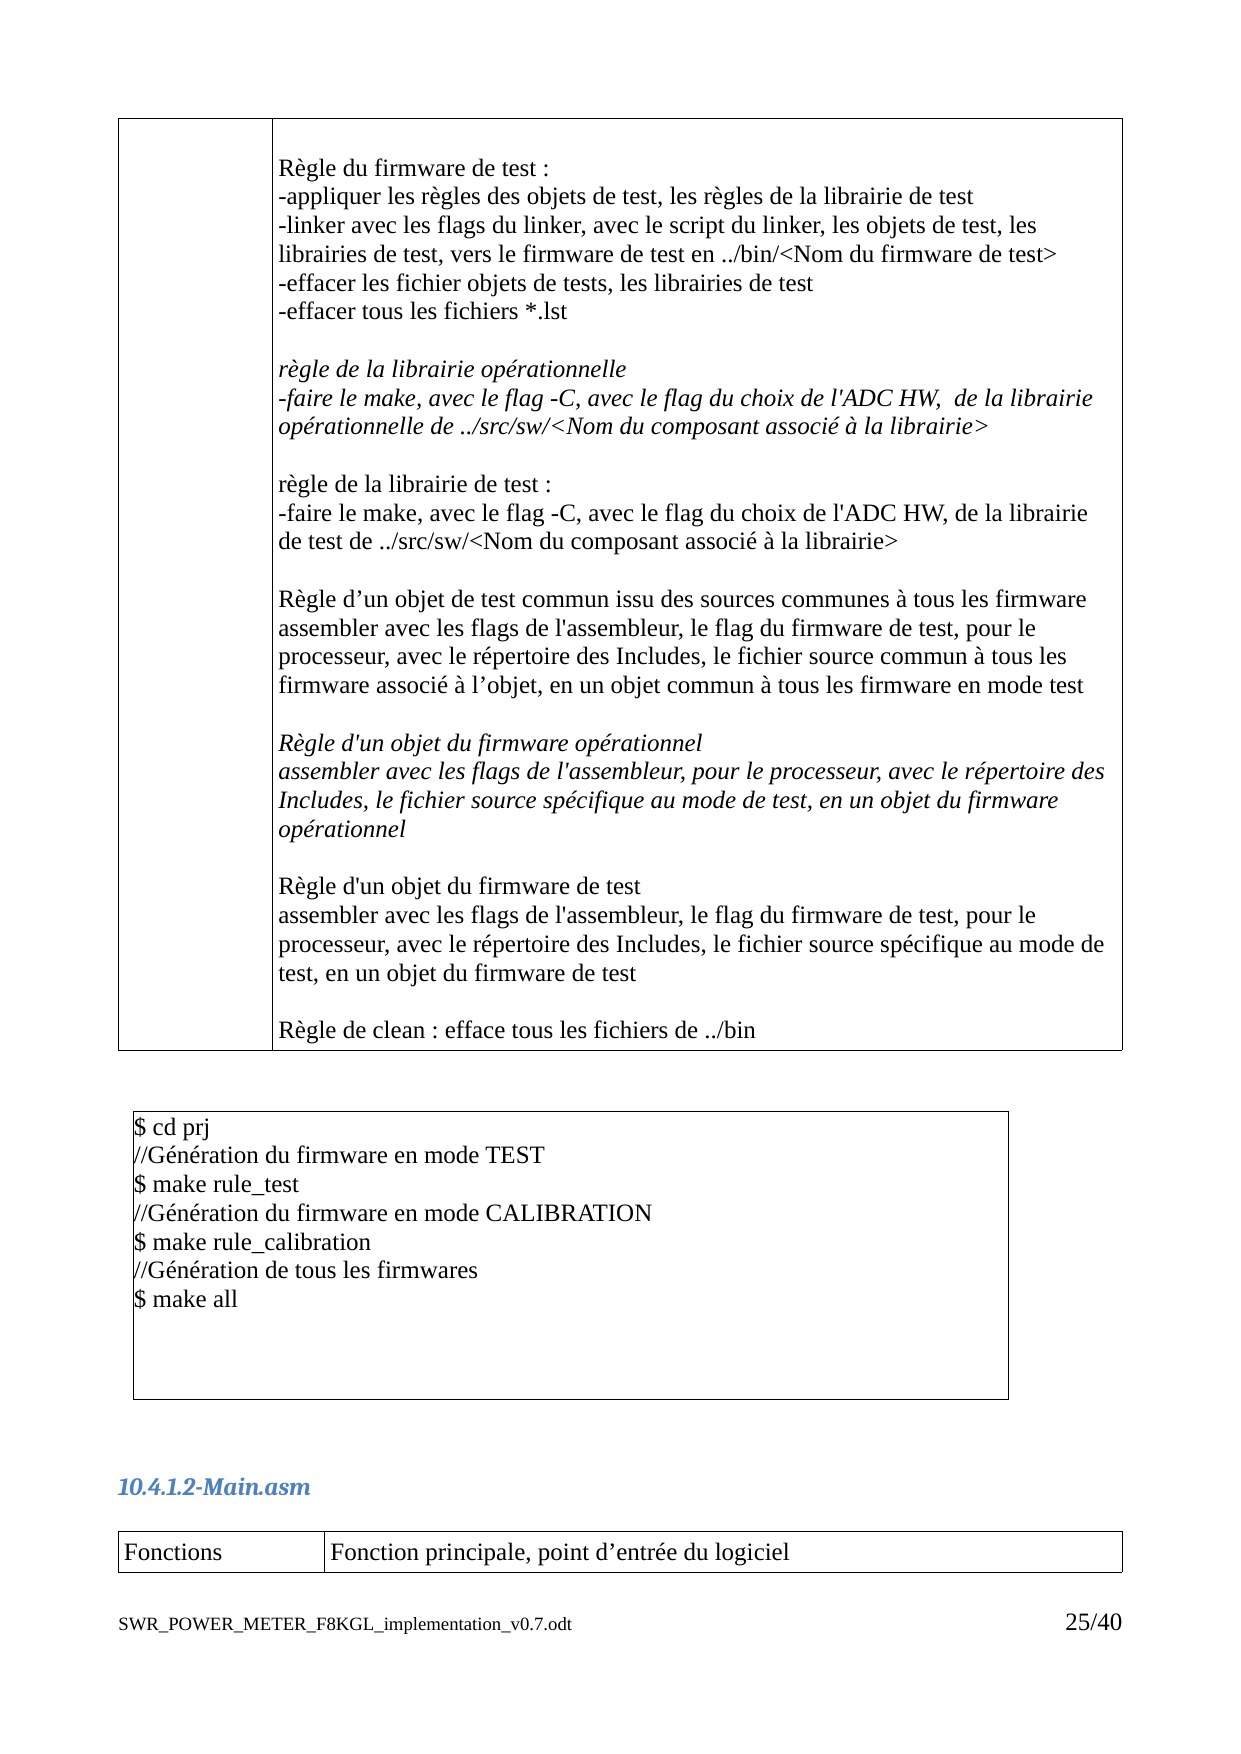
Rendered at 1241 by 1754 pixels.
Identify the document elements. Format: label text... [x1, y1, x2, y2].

table_header Fonctions [119, 1532, 324, 1571]
subtitle 10.4.1.2-Main.asm [118, 1473, 1122, 1502]
table_header Fonction principale, point d’entrée du logiciel [325, 1532, 1122, 1571]
table_cell [119, 119, 272, 1050]
table_cell Règle du firmware de test : -appliquer les règles des objets de test, les règles de la librairie de test -linker avec les flags du linker, avec le script du linker, les objets de test, les librairies de test, vers le firmware de test en ../bin/<Nom du firmware de test> -effacer les fichier objets de tests, les librairies de test -effacer tous les fichiers *.lst règle de la librairie opérationnelle -faire le make, avec le flag -C, avec le flag du choix de l'ADC HW, de la librairie opérationnelle de ../src/sw/<Nom du composant associé à la librairie> règle de la librairie de test : -faire le make, avec le flag -C, avec le flag du choix de l'ADC HW, de la librairie de test de ../src/sw/<Nom du composant associé à la librairie> Règle d’un objet de test commun issu des sources communes à tous les firmware assembler avec les flags de l'assembleur, le flag du firmware de test, pour le processeur, avec le répertoire des Includes, le fichier source commun à tous les firmware associé à l’objet, en un objet commun à tous les firmware en mode test Règle d'un objet du firmware opérationnel assembler avec les flags de l'assembleur, pour le processeur, avec le répertoire des Includes, le fichier source spécifique au mode de test, en un objet du firmware opérationnel Règle d'un objet du firmware de test assembler avec les flags de l'assembleur, le flag du firmware de test, pour le processeur, avec le répertoire des Includes, le fichier source spécifique au mode de test, en un objet du firmware de test Règle de clean : efface tous les fichiers de ../bin [273, 119, 1122, 1050]
